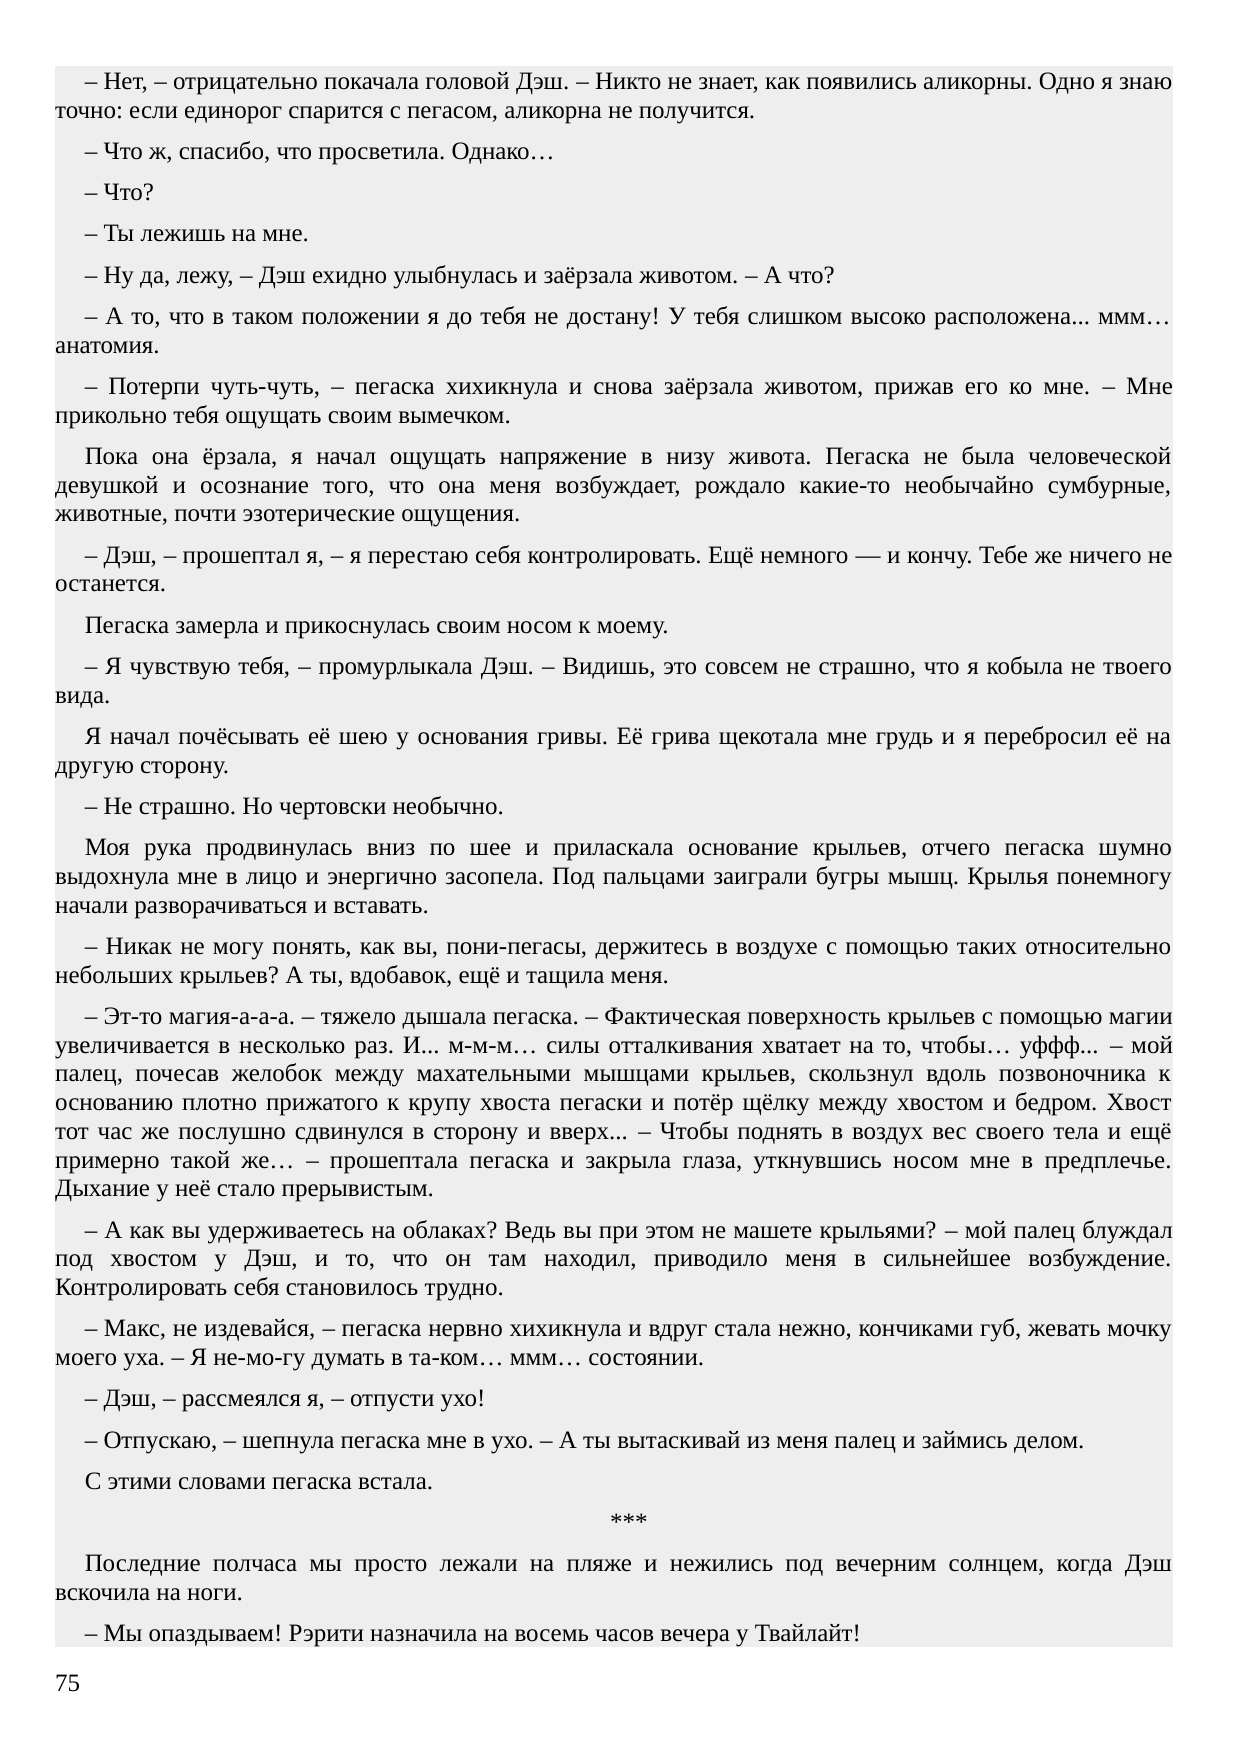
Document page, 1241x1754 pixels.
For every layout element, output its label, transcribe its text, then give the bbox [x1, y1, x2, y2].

text – Никак не могу понять, как вы, пони-пегасы, держитесь в воздухе с помощью таких относительно небольших крыльев? А ты, вдобавок, ещё и тащила меня. [55, 931, 1173, 988]
text – Макс, не издевайся, – пегаска нервно хихикнула и вдруг стала нежно, кончиками губ, жевать мочку моего уха. – Я не-мо-гу думать в та-ком… ммм… состоянии. [55, 1313, 1173, 1371]
text – Не страшно. Но чертовски необычно. [55, 791, 1173, 820]
text – Ну да, лежу, – Дэш ехидно улыбнулась и заёрзала животом. – А что? [55, 260, 1173, 288]
text – Я чувствую тебя, – промурлыкала Дэш. – Видишь, это совсем не страшно, что я кобыла не твоего вида. [55, 651, 1173, 708]
text Пегаска замерла и прикоснулась своим носом к моему. [55, 610, 1173, 638]
text *** [55, 1507, 1173, 1536]
text – Что ж, спасибо, что просветила. Однако… [55, 136, 1173, 165]
text – Дэш, – рассмеялся я, – отпусти ухо! [55, 1383, 1173, 1412]
text С этими словами пегаска встала. [55, 1466, 1173, 1495]
text – Эт-то магия-а-а-а. – тяжело дышала пегаска. – Фактическая поверхность крыльев с помощью магии увеличивается в несколько раз. И... м-м-м… силы отталкивания хватает на то, чтобы… уффф... – мой палец, почесав желобок между махательными мышцами крыльев, скользнул вдоль позвоночника к основанию плотно прижатого к крупу хвоста пегаски и потёр щёлку между хвостом и бедром. Хвост тот час же послушно сдвинулся в сторону и вверх... – Чтобы поднять в воздух вес своего тела и ещё примерно такой же… – прошептала пегаска и закрыла глаза, уткнувшись носом мне в предплечье. Дыхание у неё стало прерывистым. [55, 1001, 1173, 1202]
text Последние полчаса мы просто лежали на пляже и нежились под вечерним солнцем, когда Дэш вскочила на ноги. [55, 1548, 1173, 1606]
text – Отпускаю, – шепнула пегаска мне в ухо. – А ты вытаскивай из меня палец и займись делом. [55, 1425, 1173, 1453]
text – А то, что в таком положении я до тебя не достану! У тебя слишком высоко расположена... ммм… анатомия. [55, 301, 1173, 358]
text Я начал почёсывать её шею у основания гривы. Её грива щекотала мне грудь и я перебросил её на другую сторону. [55, 721, 1173, 778]
text – Нет, – отрицательно покачала головой Дэш. – Никто не знает, как появились аликорны. Одно я знаю точно: если единорог спарится с пегасом, аликорна не получится. [55, 66, 1173, 123]
text Моя рука продвинулась вниз по шее и приласкала основание крыльев, отчего пегаска шумно выдохнула мне в лицо и энергично засопела. Под пальцами заиграли бугры мышц. Крылья понемногу начали разворачиваться и вставать. [55, 832, 1173, 918]
text – Ты лежишь на мне. [55, 218, 1173, 247]
text – Что? [55, 177, 1173, 206]
text – Потерпи чуть-чуть, – пегаска хихикнула и снова заёрзала животом, прижав его ко мне. – Мне прикольно тебя ощущать своим вымечком. [55, 371, 1173, 428]
text Пока она ёрзала, я начал ощущать напряжение в низу живота. Пегаска не была человеческой девушкой и осознание того, что она меня возбуждает, рождало какие-то необычайно сумбурные, животные, почти эзотерические ощущения. [55, 441, 1173, 527]
text – А как вы удерживаетесь на облаках? Ведь вы при этом не машете крыльями? – мой палец блуждал под хвостом у Дэш, и то, что он там находил, приводило меня в сильнейшее возбуждение. Контролировать себя становилось трудно. [55, 1215, 1173, 1301]
text – Дэш, – прошептал я, – я перестаю себя контролировать. Ещё немного — и кончу. Тебе же ничего не останется. [55, 540, 1173, 597]
text – Мы опаздываем! Рэрити назначила на восемь часов вечера у Твайлайт! [55, 1618, 1173, 1647]
